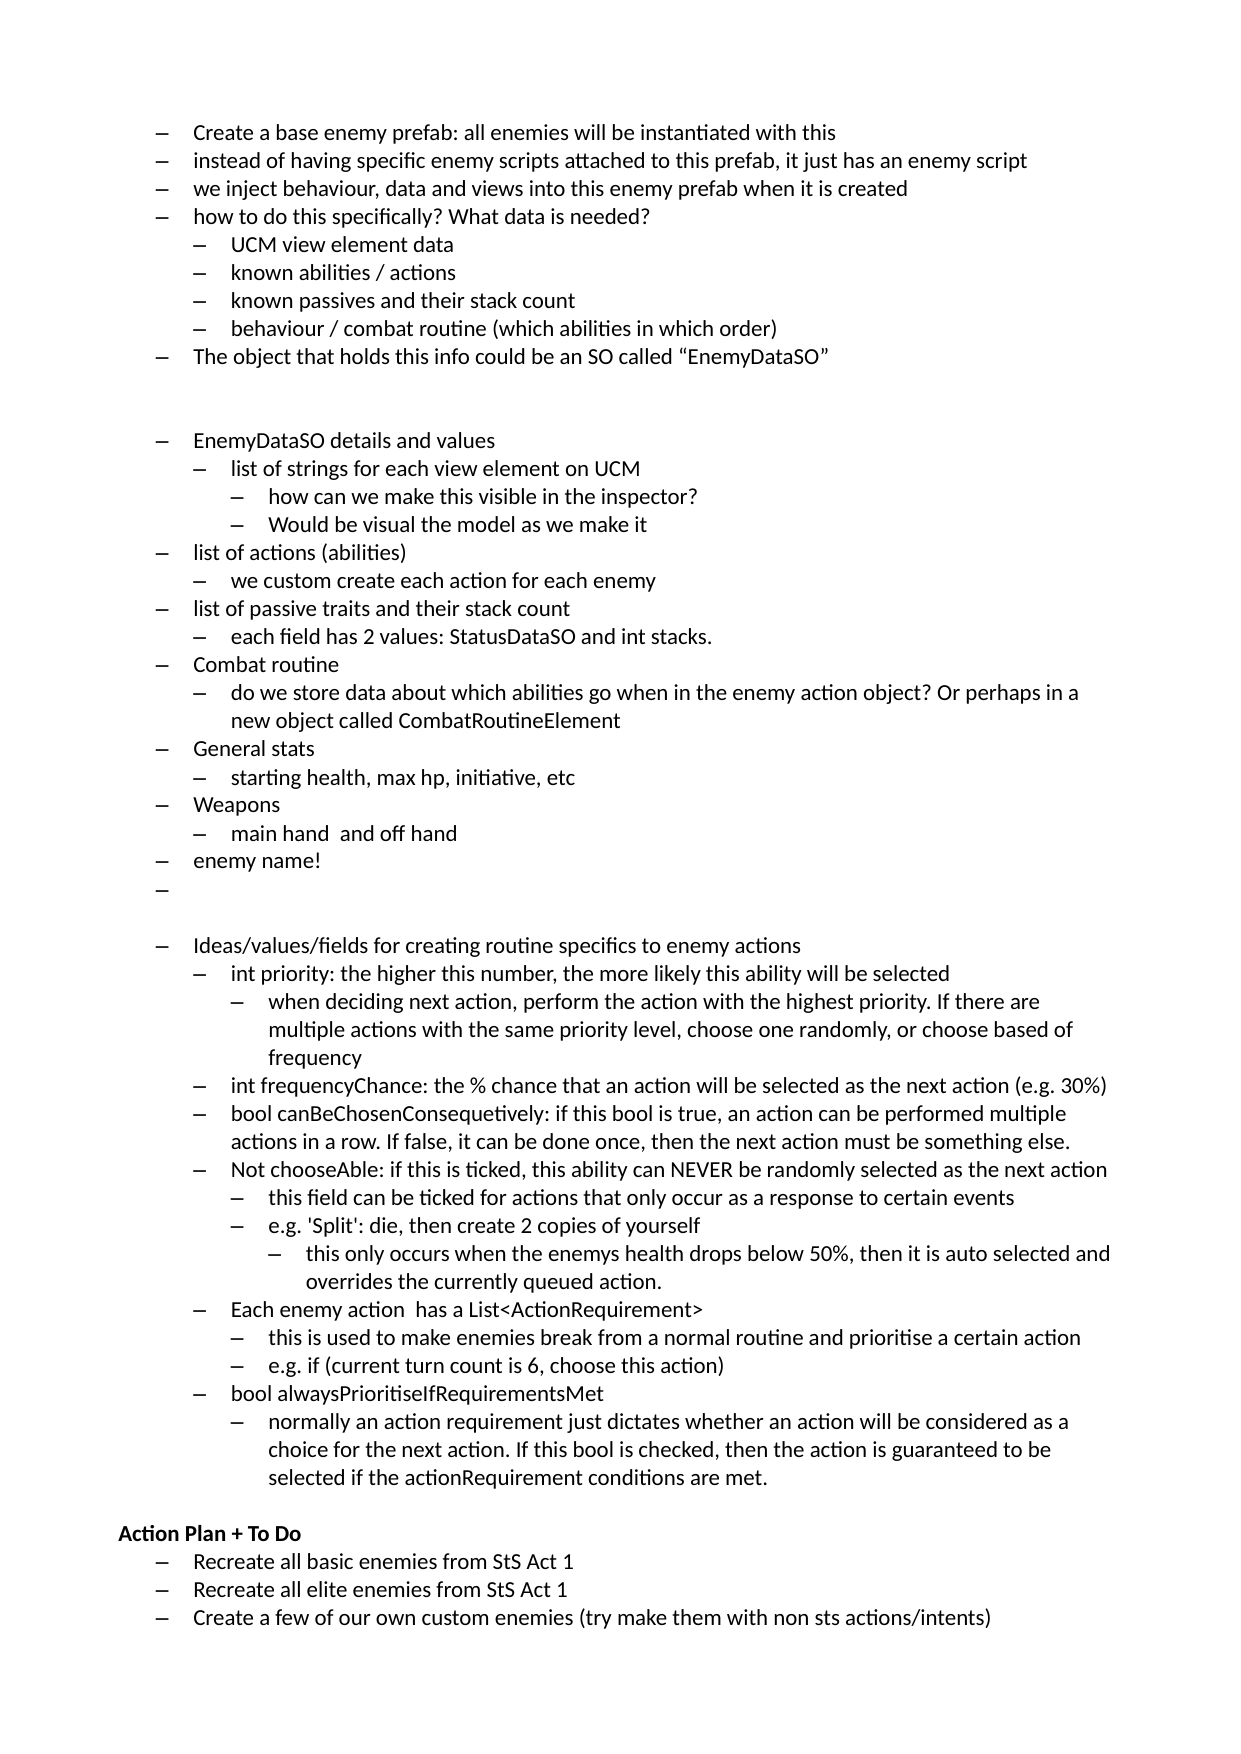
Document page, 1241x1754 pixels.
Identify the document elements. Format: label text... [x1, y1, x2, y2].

list do we store data about which abilities go when in the enemy action object? Or perhaps in a new object called CombatRoutineElement [193, 678, 1122, 734]
list this field can be ticked for actions that only occur as a response to certain events [231, 1183, 1122, 1211]
list e.g. 'Split': die, then create 2 copies of yourself [231, 1211, 1122, 1239]
list list of actions (abilities) [156, 538, 1122, 566]
list UCM view element data [193, 230, 1122, 258]
list Combat routine [156, 651, 1122, 678]
list list of passive traits and their stack count [156, 594, 1122, 622]
text Action Plan + To Do [118, 1519, 1122, 1547]
list bool canBeChosenConsequetively: if this bool is true, an action can be performed multiple actions in a row. If false, it can be done once, then the next action must be something else. [193, 1099, 1122, 1155]
list this only occurs when the enemys health drops below 50%, then it is auto selected and overrides the currently queued action. [268, 1239, 1122, 1295]
list Recreate all elite enemies from StS Act 1 [156, 1575, 1122, 1603]
list int frequencyChance: the % chance that an action will be selected as the next action (e.g. 30%) [193, 1071, 1122, 1099]
list how to do this specifically? What data is needed? [156, 202, 1122, 230]
list this is used to make enemies break from a normal routine and prioritise a certain action [231, 1323, 1122, 1351]
list Ideas/values/fields for creating routine specifics to enemy actions [156, 931, 1122, 959]
list Not chooseAble: if this is ticked, this ability can NEVER be randomly selected as the next action [193, 1155, 1122, 1183]
list known abilities / actions [193, 258, 1122, 286]
list EnemyDataSO details and values [156, 426, 1122, 454]
list The object that holds this info could be an SO called “EnemyDataSO” [156, 342, 1122, 370]
list we inject behaviour, data and views into this enemy prefab when it is created [156, 174, 1122, 202]
list we custom create each action for each enemy [193, 566, 1122, 594]
list known passives and their stack count [193, 286, 1122, 314]
list list of strings for each view element on UCM [193, 454, 1122, 482]
list when deciding next action, perform the action with the highest priority. If there are multiple actions with the same priority level, choose one randomly, or choose based of frequency [231, 987, 1122, 1071]
list e.g. if (current turn count is 6, choose this action) [231, 1351, 1122, 1379]
list int priority: the higher this number, the more likely this ability will be selected [193, 959, 1122, 987]
list instead of having specific enemy scripts attached to this prefab, it just has an enemy script [156, 146, 1122, 174]
list behaviour / combat routine (which abilities in which order) [193, 314, 1122, 342]
list each field has 2 values: StatusDataSO and int stacks. [193, 622, 1122, 651]
list Each enemy action has a List<ActionRequirement> [193, 1295, 1122, 1323]
list Recreate all basic enemies from StS Act 1 [156, 1547, 1122, 1575]
list bool alwaysPrioritiseIfRequirementsMet [193, 1379, 1122, 1407]
list Weapons [156, 791, 1122, 819]
list normally an action requirement just dictates whether an action will be considered as a choice for the next action. If this bool is checked, then the action is guaranteed to be selected if the actionRequirement conditions are met. [231, 1407, 1122, 1491]
list Create a base enemy prefab: all enemies will be instantiated with this [156, 118, 1122, 146]
list how can we make this visible in the inspector? [231, 482, 1122, 510]
list General stats [156, 734, 1122, 763]
list main hand and off hand [193, 819, 1122, 847]
list Create a few of our own custom enemies (try make them with non sts actions/intents) [156, 1603, 1122, 1631]
list Would be visual the model as we make it [231, 510, 1122, 538]
list enemy name! [156, 847, 1122, 875]
list starting health, max hp, initiative, etc [193, 763, 1122, 791]
